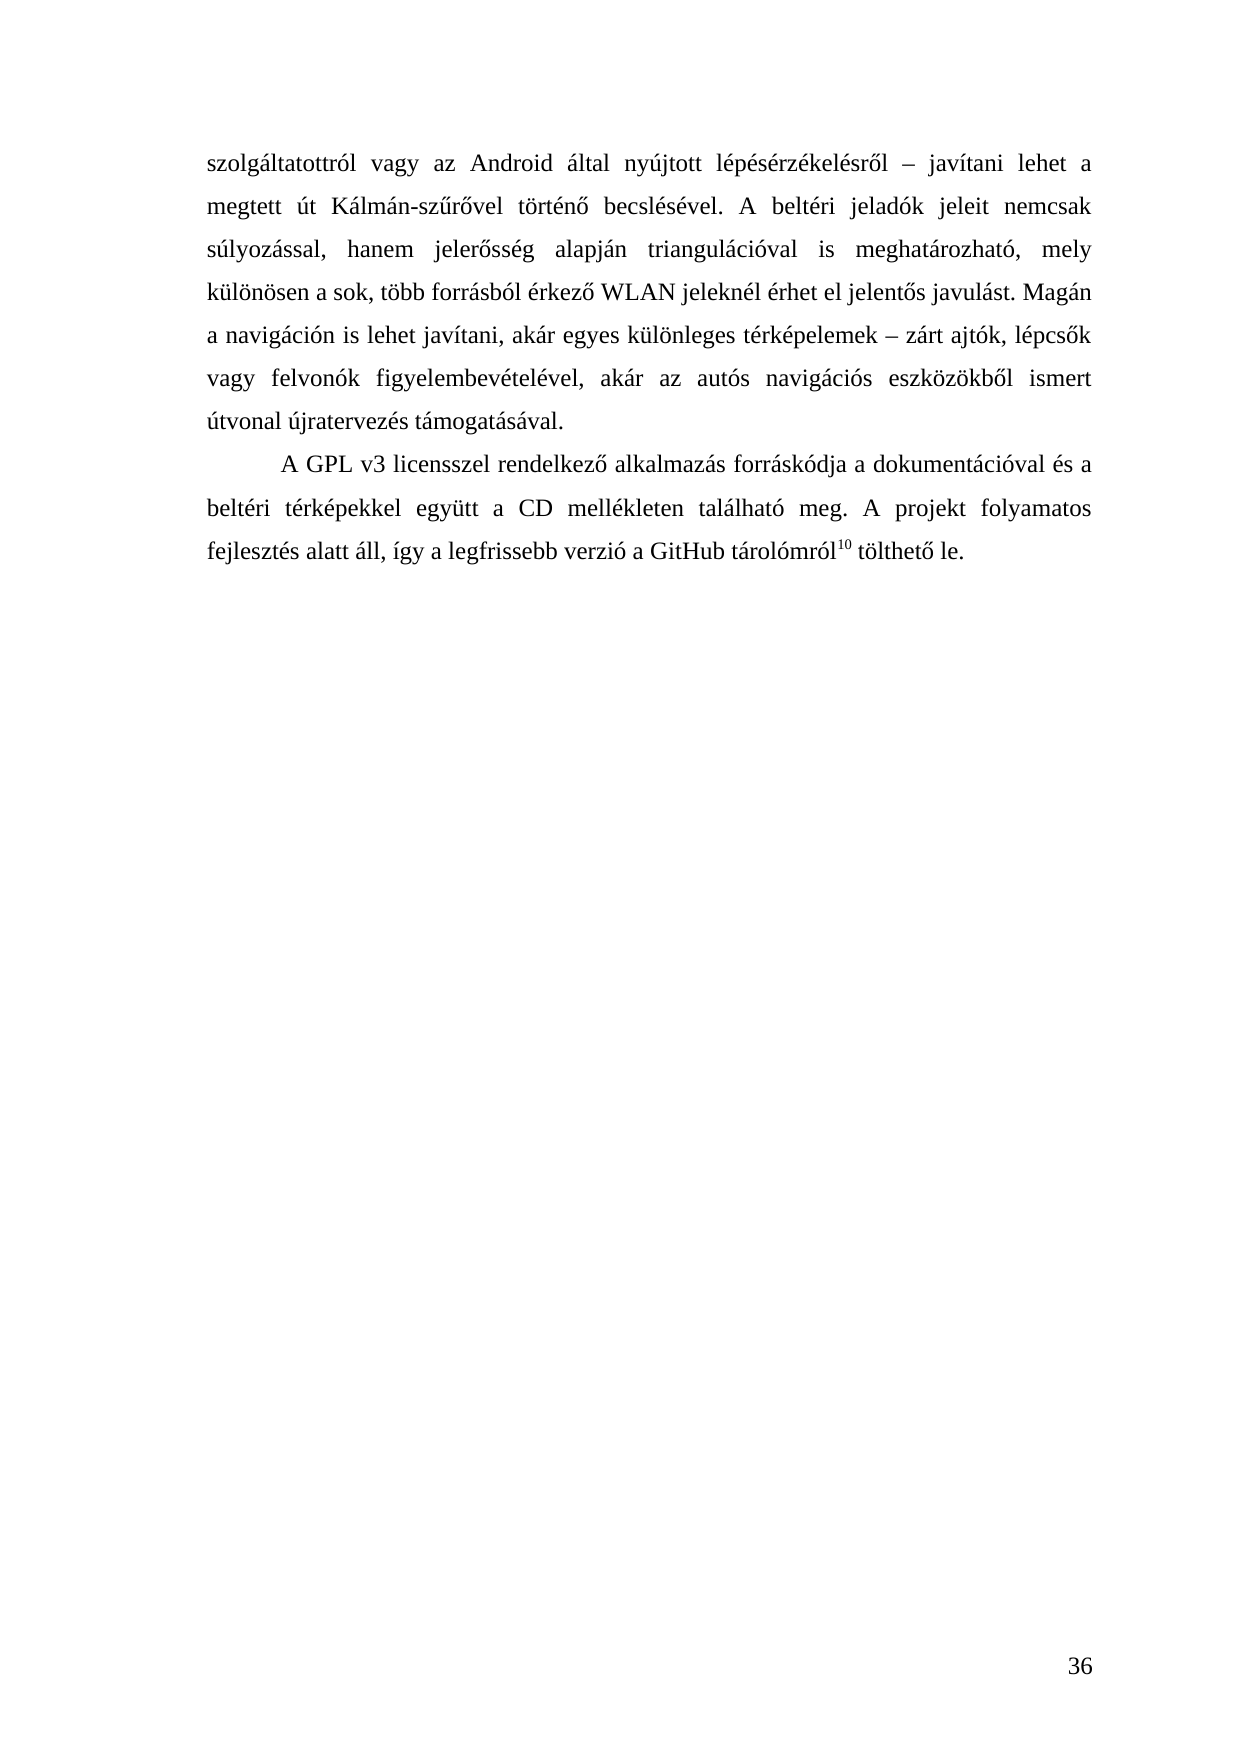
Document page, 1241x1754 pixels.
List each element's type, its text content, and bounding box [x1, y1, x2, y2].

text szolgáltatottról vagy az Android által nyújtott lépésérzékelésről – javítani lehet a megtett út Kálmán-szűrővel történő becslésével. A beltéri jeladók jeleit nemcsak súlyozással, hanem jelerősség alapján triangulációval is meghatározható, mely különösen a sok, több forrásból érkező WLAN jeleknél érhet el jelentős javulást. Magán a navigáción is lehet javítani, akár egyes különleges térképelemek – zárt ajtók, lépcsők vagy felvonók figyelembevételével, akár az autós navigációs eszközökből ismert útvonal újratervezés támogatásával. [207, 148, 1093, 435]
text A GPL v3 licensszel rendelkező alkalmazás forráskódja a dokumentációval és a beltéri térképekkel együtt a CD mellékleten található meg. A projekt folyamatos fejlesztés alatt áll, így a legfrissebb verzió a GitHub tárolómról10 tölthető le. [207, 449, 1093, 564]
